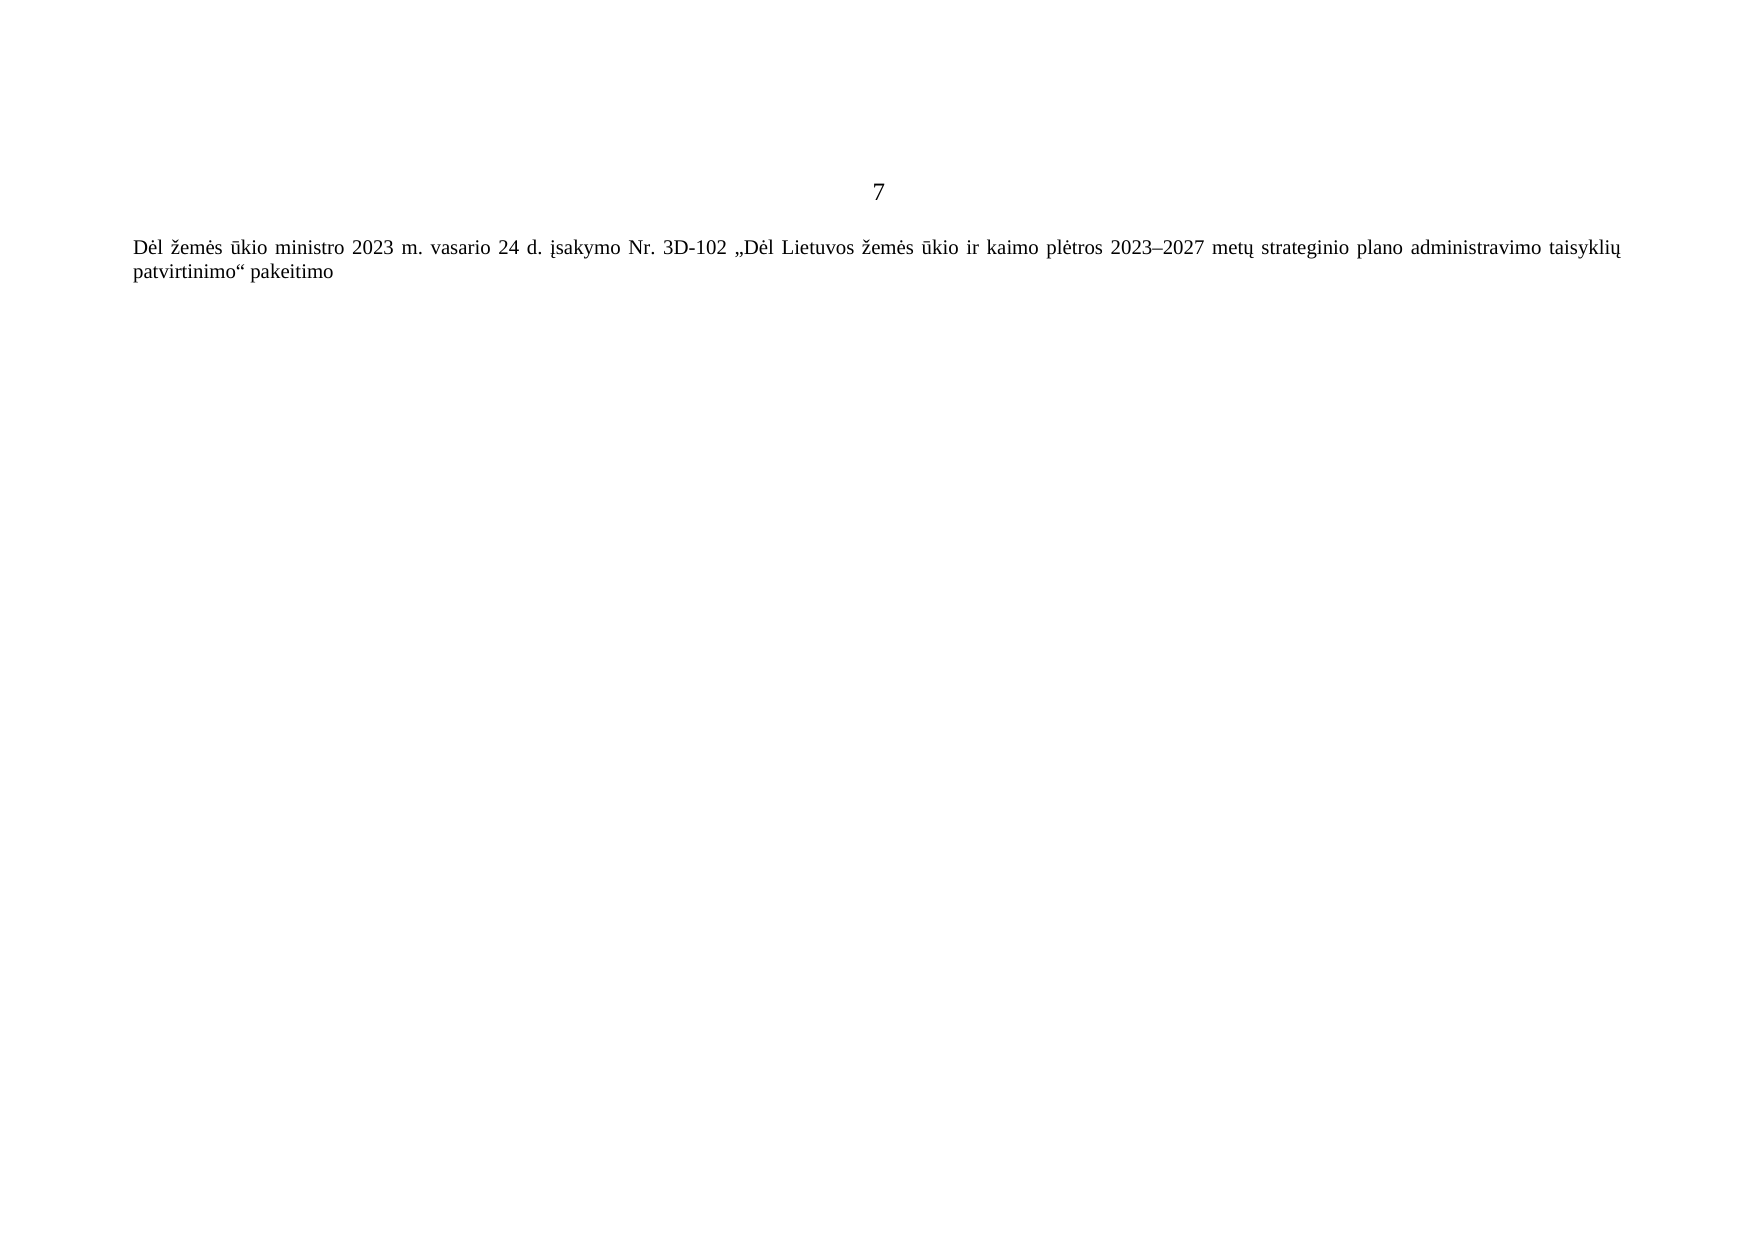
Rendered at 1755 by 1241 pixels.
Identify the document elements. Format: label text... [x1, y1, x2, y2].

text Dėl žemės ūkio ministro 2023 m. vasario 24 d. įsakymo Nr. 3D-102 „Dėl Lietuvos žemės ūkio ir kaimo plėtros 2023–2027 metų strateginio plano administravimo taisyklių patvirtinimo“ pakeitimo [133, 235, 1624, 283]
